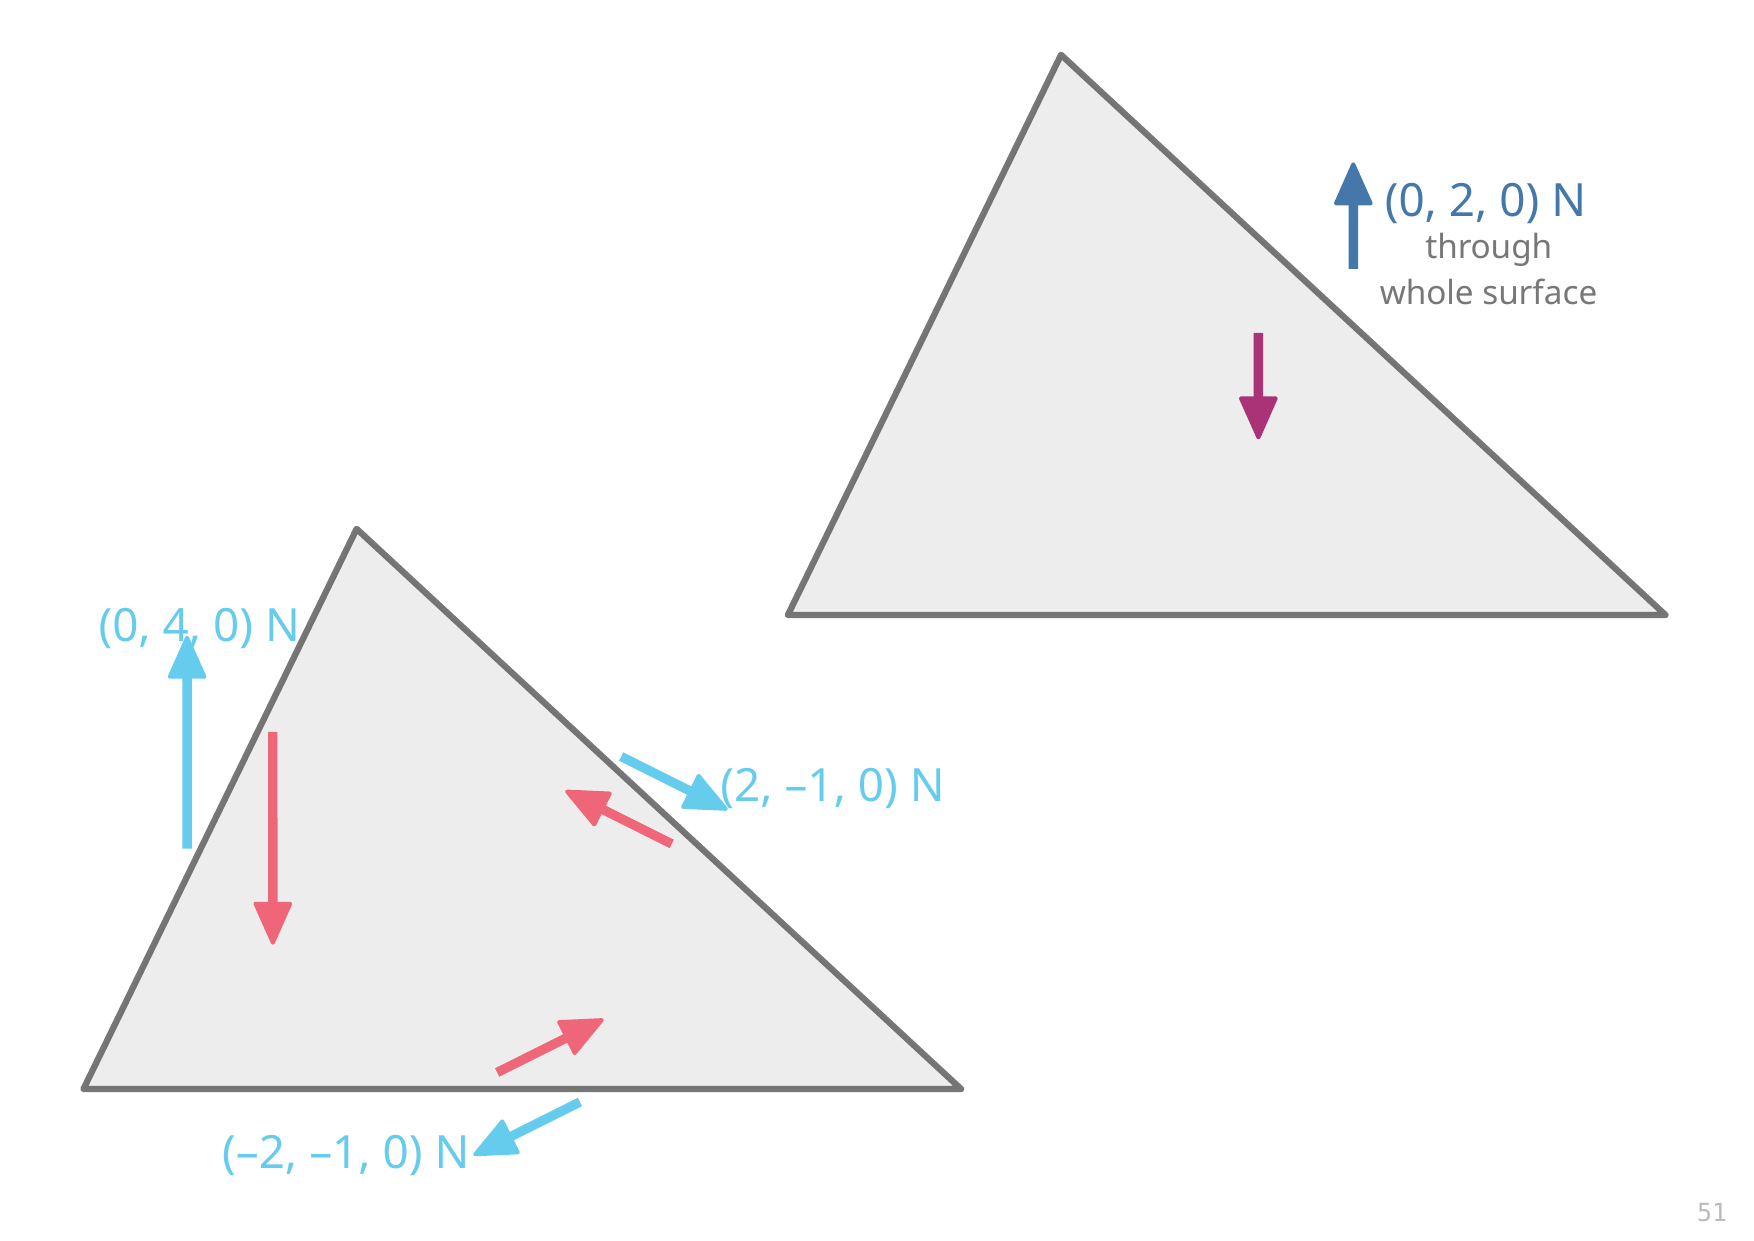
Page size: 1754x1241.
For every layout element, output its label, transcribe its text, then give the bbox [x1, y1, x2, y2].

text_box [83, 528, 962, 1090]
text_box (2, –1, 0) N [705, 744, 954, 806]
text_box (0, 2, 0) N [1370, 160, 1595, 216]
text_box [787, 54, 1666, 616]
text_box through whole surface [1365, 216, 1600, 298]
text_box (0, 4, 0) N [83, 585, 309, 647]
text_box (–2, –1, 0) N [207, 1112, 478, 1174]
